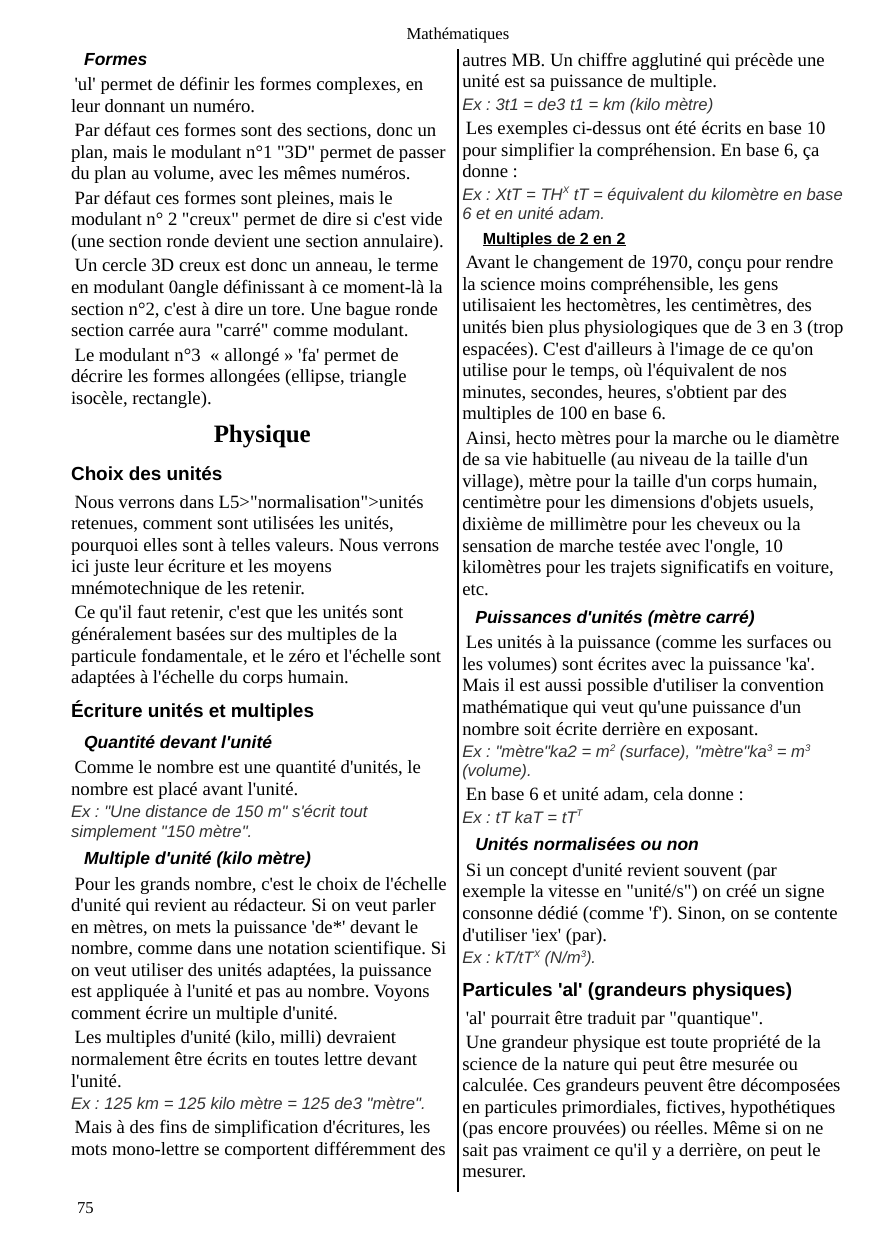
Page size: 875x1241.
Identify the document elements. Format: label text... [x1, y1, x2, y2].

subtitle Quantité devant l'unité [84, 732, 453, 752]
text Le modulant n°3 « allongé » 'fa' permet de décrire les formes allongées (ellipse, triangle isocèle, rectangle). [71, 343, 453, 408]
text Par défaut ces formes sont pleines, mais le modulant n° 2 "creux" permet de dire si c'est vide (une section ronde devient une section annulaire). [71, 187, 453, 251]
text Ex : 3t1 = de3 t1 = km (kilo mètre) [462, 95, 844, 114]
text Par défaut ces formes sont des sections, donc un plan, mais le modulant n°1 "3D" permet de passer du plan au volume, avec les mêmes numéros. [71, 119, 453, 184]
text Ex : XtT = THX tT = équivalent du kilomètre en base 6 et en unité adam. [462, 184, 844, 223]
text Ex : kT/tTX (N/m3). [462, 948, 844, 967]
text Si un concept d'unité revient souvent (par exemple la vitesse en "unité/s") on créé un signe consonne dédié (comme 'f'). Sinon, on se contente d'utiliser 'iex' (par). [462, 859, 844, 945]
text autres MB. Un chiffre agglutiné qui précède une unité est sa puissance de multiple. [462, 49, 844, 92]
text Pour les grands nombre, c'est le choix de l'échelle d'unité qui revient au rédacteur. Si on veut parler en mètres, on mets la puissance 'de*' devant le nombre, comme dans une notation scientifique. Si on veut utiliser des unités adaptées, la puissance est appliquée à l'unité et pas au nombre. Voyons comment écrire un multiple d'unité. [71, 872, 453, 1023]
subtitle Particules 'al' (grandeurs physiques) [462, 979, 844, 1001]
text Ainsi, hecto mètres pour la marche ou le diamètre de sa vie habituelle (au niveau de la taille d'un village), mètre pour la taille d'un corps humain, centimètre pour les dimensions d'objets usuels, dixième de millimètre pour les cheveux ou la sensation de marche testée avec l'ongle, 10 kilomètres pour les trajets significatifs en voiture, etc. [462, 427, 844, 599]
text 'ul' permet de définir les formes complexes, en leur donnant un numéro. [71, 73, 453, 116]
text Ex : tT kaT = tTT [462, 808, 844, 827]
subtitle Multiple d'unité (kilo mètre) [84, 848, 453, 868]
text Ex : "mètre"ka2 = m2 (surface), "mètre"ka3 = m3 (volume). [462, 742, 844, 780]
subtitle Puissances d'unités (mètre carré) [475, 607, 844, 627]
text Avant le changement de 1970, conçu pour rendre la science moins compréhensible, les gens utilisaient les hectomètres, les centimètres, des unités bien plus physiologiques que de 3 en 3 (trop espacées). C'est d'ailleurs à l'image de ce qu'on utilise pour le temps, où l'équivalent de nos minutes, secondes, heures, s'obtient par des multiples de 100 en base 6. [462, 251, 844, 424]
text Les unités à la puissance (comme les surfaces ou les volumes) sont écrites avec la puissance 'ka'. Mais il est aussi possible d'utiliser la convention mathématique qui veut qu'une puissance d'un nombre soit écrite derrière en exposant. [462, 631, 844, 739]
text Ex : "Une distance de 150 m" s'écrit tout simplement "150 mètre". [71, 802, 453, 841]
text Mais à des fins de simplification d'écritures, les mots mono-lettre se comportent différemment des [71, 1116, 453, 1159]
text Ce qu'il faut retenir, c'est que les unités sont généralement basées sur des multiples de la particule fondamentale, et le zéro et l'échelle sont adaptées à l'échelle du corps humain. [71, 601, 453, 688]
subtitle Physique [71, 419, 453, 448]
text Les multiples d'unité (kilo, milli) devraient normalement être écrits en toutes lettre devant l'unité. [71, 1026, 453, 1091]
subtitle Multiples de 2 en 2 [483, 229, 844, 248]
text En base 6 et unité adam, cela donne : [462, 783, 844, 805]
text Les exemples ci-dessus ont été écrits en base 10 pour simplifier la compréhension. En base 6, ça donne : [462, 117, 844, 182]
text Ex : 125 km = 125 kilo mètre = 125 de3 "mètre". [71, 1094, 453, 1113]
text Un cercle 3D creux est donc un anneau, le terme en modulant 0angle définissant à ce moment-là la section n°2, c'est à dire un tore. Une bague ronde section carrée aura "carré" comme modulant. [71, 254, 453, 341]
subtitle Écriture unités et multiples [71, 699, 453, 721]
subtitle Choix des unités [71, 463, 453, 485]
subtitle Unités normalisées ou non [475, 834, 844, 854]
subtitle Formes [84, 49, 453, 69]
text Une grandeur physique est toute propriété de la science de la nature qui peut être mesurée ou calculée. Ces grandeurs peuvent être décomposées en particules primordiales, fictives, hypothétiques (pas encore prouvées) ou réelles. Même si on ne sait pas vraiment ce qu'il y a derrière, on peut le mesurer. [462, 1031, 844, 1182]
text Comme le nombre est une quantité d'unités, le nombre est placé avant l'unité. [71, 756, 453, 799]
text 'al' pourrait être traduit par "quantique". [462, 1007, 844, 1028]
text Nous verrons dans L5>"normalisation">unités retenues, comment sont utilisées les unités, pourquoi elles sont à telles valeurs. Nous verrons ici juste leur écriture et les moyens mnémotechnique de les retenir. [71, 491, 453, 598]
